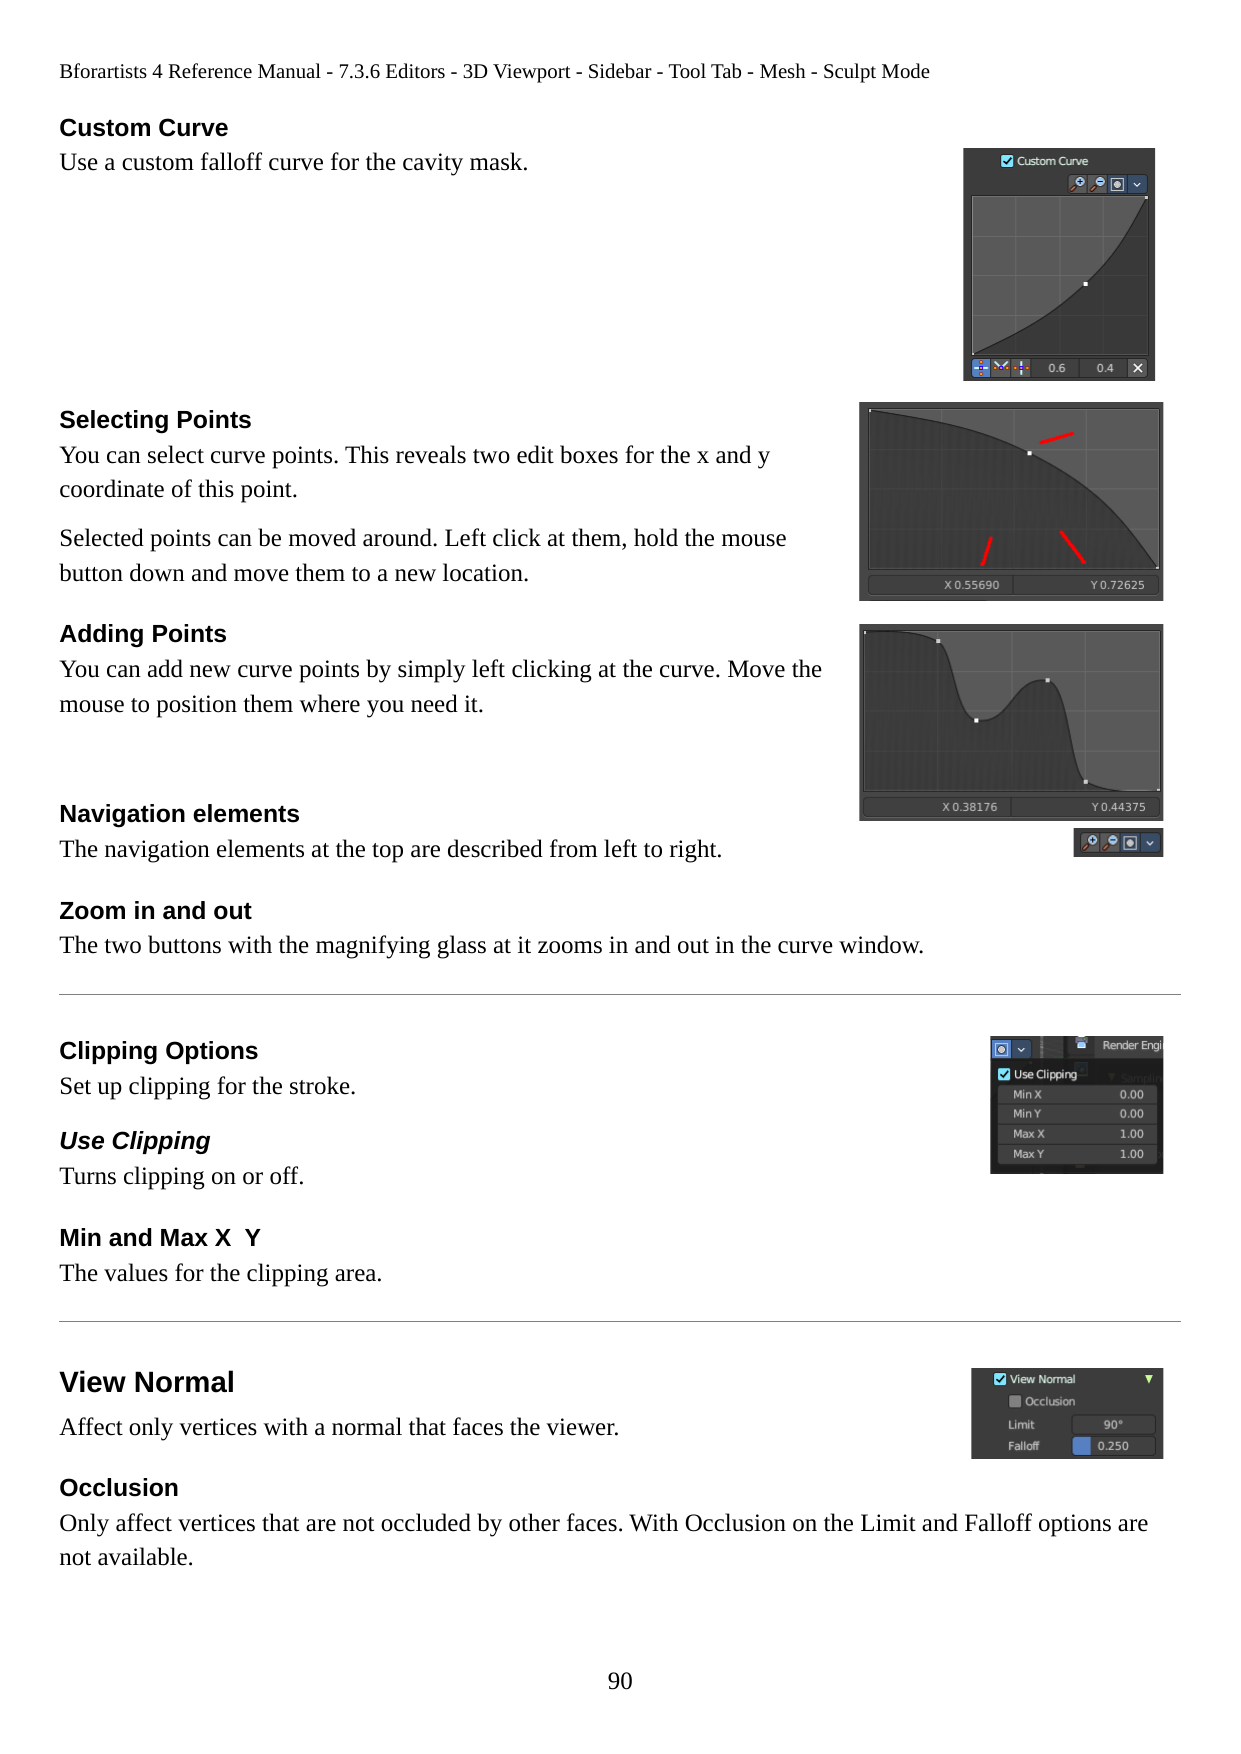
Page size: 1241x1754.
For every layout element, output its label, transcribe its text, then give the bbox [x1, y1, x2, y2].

subtitle Use Clipping [59, 1126, 990, 1155]
picture [859, 402, 1164, 601]
subtitle Zoom in and out [59, 896, 1181, 924]
text Affect only vertices with a normal that faces the viewer. [59, 1412, 971, 1440]
picture [963, 148, 1156, 381]
picture [1073, 828, 1164, 857]
text Set up clipping for the stroke. [59, 1071, 990, 1100]
picture [859, 624, 1164, 821]
text Selected points can be moved around. Left click at them, hold the mouse button down and move them to a new location. [59, 523, 859, 587]
text You can select curve points. This reveals two edit boxes for the x and y coordinate of this point. [59, 440, 859, 503]
text Turns clipping on or off. [59, 1161, 1181, 1190]
text The two buttons with the magnifying glass at it zooms in and out in the curve window. [59, 931, 1181, 959]
text The navigation elements at the top are described from left to right. [59, 834, 1181, 863]
subtitle Adding Points [59, 619, 1181, 648]
subtitle [1164, 1126, 1181, 1155]
subtitle View Normal [59, 1365, 1181, 1399]
text Only affect vertices that are not occluded by other faces. With Occlusion on the Limit and Falloff options are not available. [59, 1508, 1181, 1571]
picture [971, 1368, 1164, 1459]
subtitle [1164, 405, 1181, 434]
text You can add new curve points by simply left clicking at the curve. Move the mouse to position them where you need it. [59, 654, 859, 718]
subtitle [1164, 1036, 1181, 1065]
subtitle Clipping Options [59, 1036, 990, 1065]
picture [990, 1036, 1164, 1174]
text Use a custom falloff curve for the cavity mask. [59, 147, 1181, 176]
subtitle Selecting Points [59, 405, 859, 434]
text The values for the clipping area. [59, 1258, 1181, 1286]
subtitle Custom Curve [59, 113, 1181, 141]
subtitle Min and Max X Y [59, 1223, 1181, 1251]
subtitle Occlusion [59, 1473, 1181, 1502]
subtitle Navigation elements [59, 799, 1181, 828]
